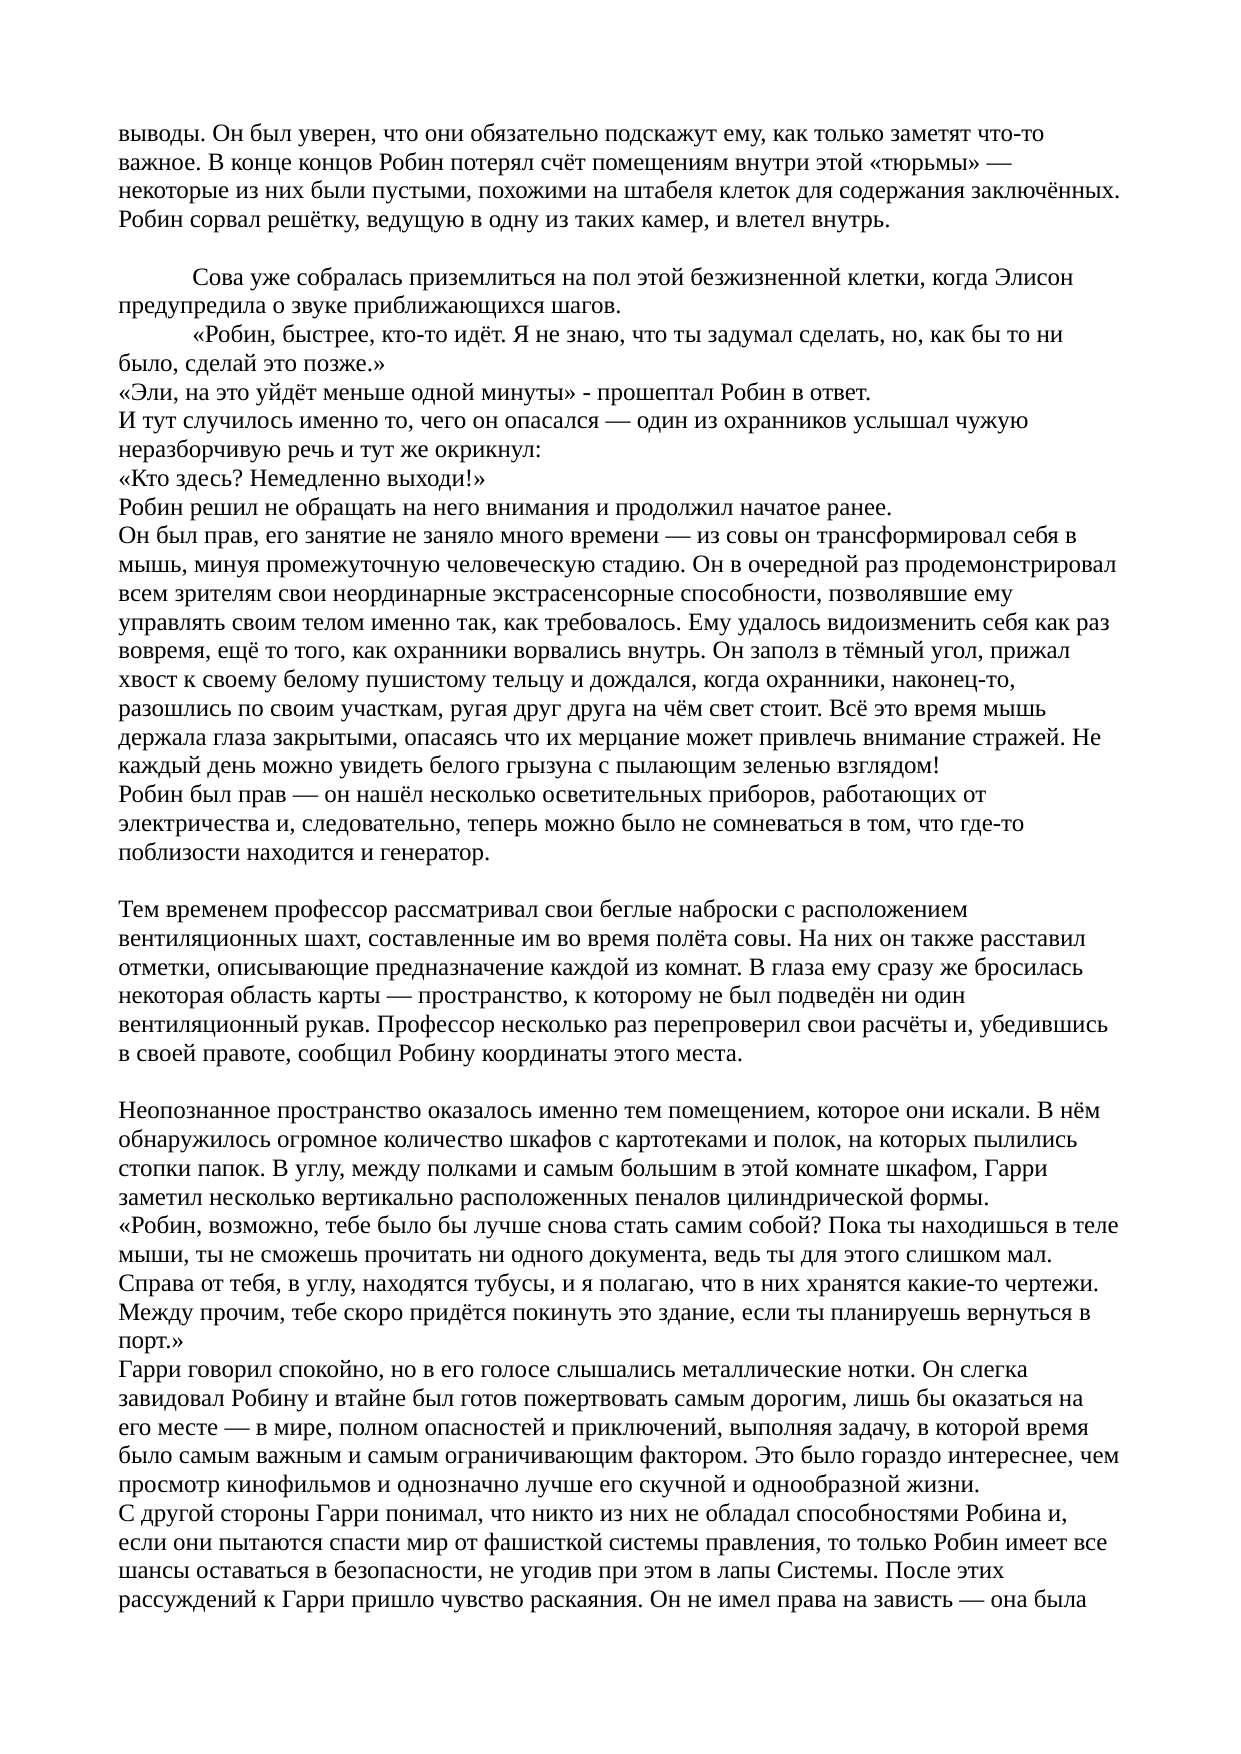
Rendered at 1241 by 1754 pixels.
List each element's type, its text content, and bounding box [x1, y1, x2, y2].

text Неопознанное пространство оказалось именно тем помещением, которое они искали. В нём обнаружилось огромное количество шкафов с картотеками и полок, на которых пылились стопки папок. В углу, между полками и самым большим в этой комнате шкафом, Гарри заметил несколько вертикально расположенных пеналов цилиндрической формы. [118, 1096, 1122, 1211]
text Робин решил не обращать на него внимания и продолжил начатое ранее. [118, 492, 1122, 521]
text Робин был прав — он нашёл несколько осветительных приборов, работающих от электричества и, следовательно, теперь можно было не сомневаться в том, что где-то поблизости находится и генератор. [118, 779, 1122, 866]
text «Кто здесь? Немедленно выходи!» [118, 463, 1122, 492]
text Он был прав, его занятие не заняло много времени — из совы он трансформировал себя в мышь, минуя промежуточную человеческую стадию. Он в очередной раз продемонстрировал всем зрителям свои неординарные экстрасенсорные способности, позволявшие ему управлять своим телом именно так, как требовалось. Ему удалось видоизменить себя как раз вовремя, ещё то того, как охранники ворвались внутрь. Он заполз в тёмный угол, прижал хвост к своему белому пушистому тельцу и дождался, когда охранники, наконец-то, разошлись по своим участкам, ругая друг друга на чём свет стоит. Всё это время мышь держала глаза закрытыми, опасаясь что их мерцание может привлечь внимание стражей. Не каждый день можно увидеть белого грызуна с пылающим зеленью взглядом! [118, 521, 1122, 779]
text Сова уже собралась приземлиться на пол этой безжизненной клетки, когда Элисон предупредила о звуке приближающихся шагов. [118, 262, 1122, 319]
text «Робин, быстрее, кто-то идёт. Я не знаю, что ты задумал сделать, но, как бы то ни было, сделай это позже.» [118, 319, 1122, 377]
text Тем временем профессор рассматривал свои беглые наброски с расположением вентиляционных шахт, составленные им во время полёта совы. На них он также расставил отметки, описывающие предназначение каждой из комнат. В глаза ему сразу же бросилась некоторая область карты — пространство, к которому не был подведён ни один вентиляционный рукав. Профессор несколько раз перепроверил свои расчёты и, убедившись в своей правоте, сообщил Робину координаты этого места. [118, 894, 1122, 1067]
text Гарри говорил спокойно, но в его голосе слышались металлические нотки. Он слегка завидовал Робину и втайне был готов пожертвовать самым дорогим, лишь бы оказаться на его месте — в мире, полном опасностей и приключений, выполняя задачу, в которой время было самым важным и самым ограничивающим фактором. Это было гораздо интереснее, чем просмотр кинофильмов и однозначно лучше его скучной и однообразной жизни. [118, 1354, 1122, 1498]
text С другой стороны Гарри понимал, что никто из них не обладал способностями Робина и, если они пытаются спасти мир от фашисткой системы правления, то только Робин имеет все шансы оставаться в безопасности, не угодив при этом в лапы Системы. После этих рассуждений к Гарри пришло чувство раскаяния. Он не имел права на зависть — она была [118, 1498, 1122, 1613]
text «Эли, на это уйдёт меньше одной минуты» - прошептал Робин в ответ. [118, 377, 1122, 406]
text выводы. Он был уверен, что они обязательно подскажут ему, как только заметят что-то важное. В конце концов Робин потерял счёт помещениям внутри этой «тюрьмы» — некоторые из них были пустыми, похожими на штабеля клеток для содержания заключённых. Робин сорвал решётку, ведущую в одну из таких камер, и влетел внутрь. [118, 118, 1122, 233]
text «Робин, возможно, тебе было бы лучше снова стать самим собой? Пока ты находишься в теле мыши, ты не сможешь прочитать ни одного документа, ведь ты для этого слишком мал. Справа от тебя, в углу, находятся тубусы, и я полагаю, что в них хранятся какие-то чертежи. Между прочим, тебе скоро придётся покинуть это здание, если ты планируешь вернуться в порт.» [118, 1211, 1122, 1354]
text И тут случилось именно то, чего он опасался — один из охранников услышал чужую неразборчивую речь и тут же окрикнул: [118, 406, 1122, 463]
